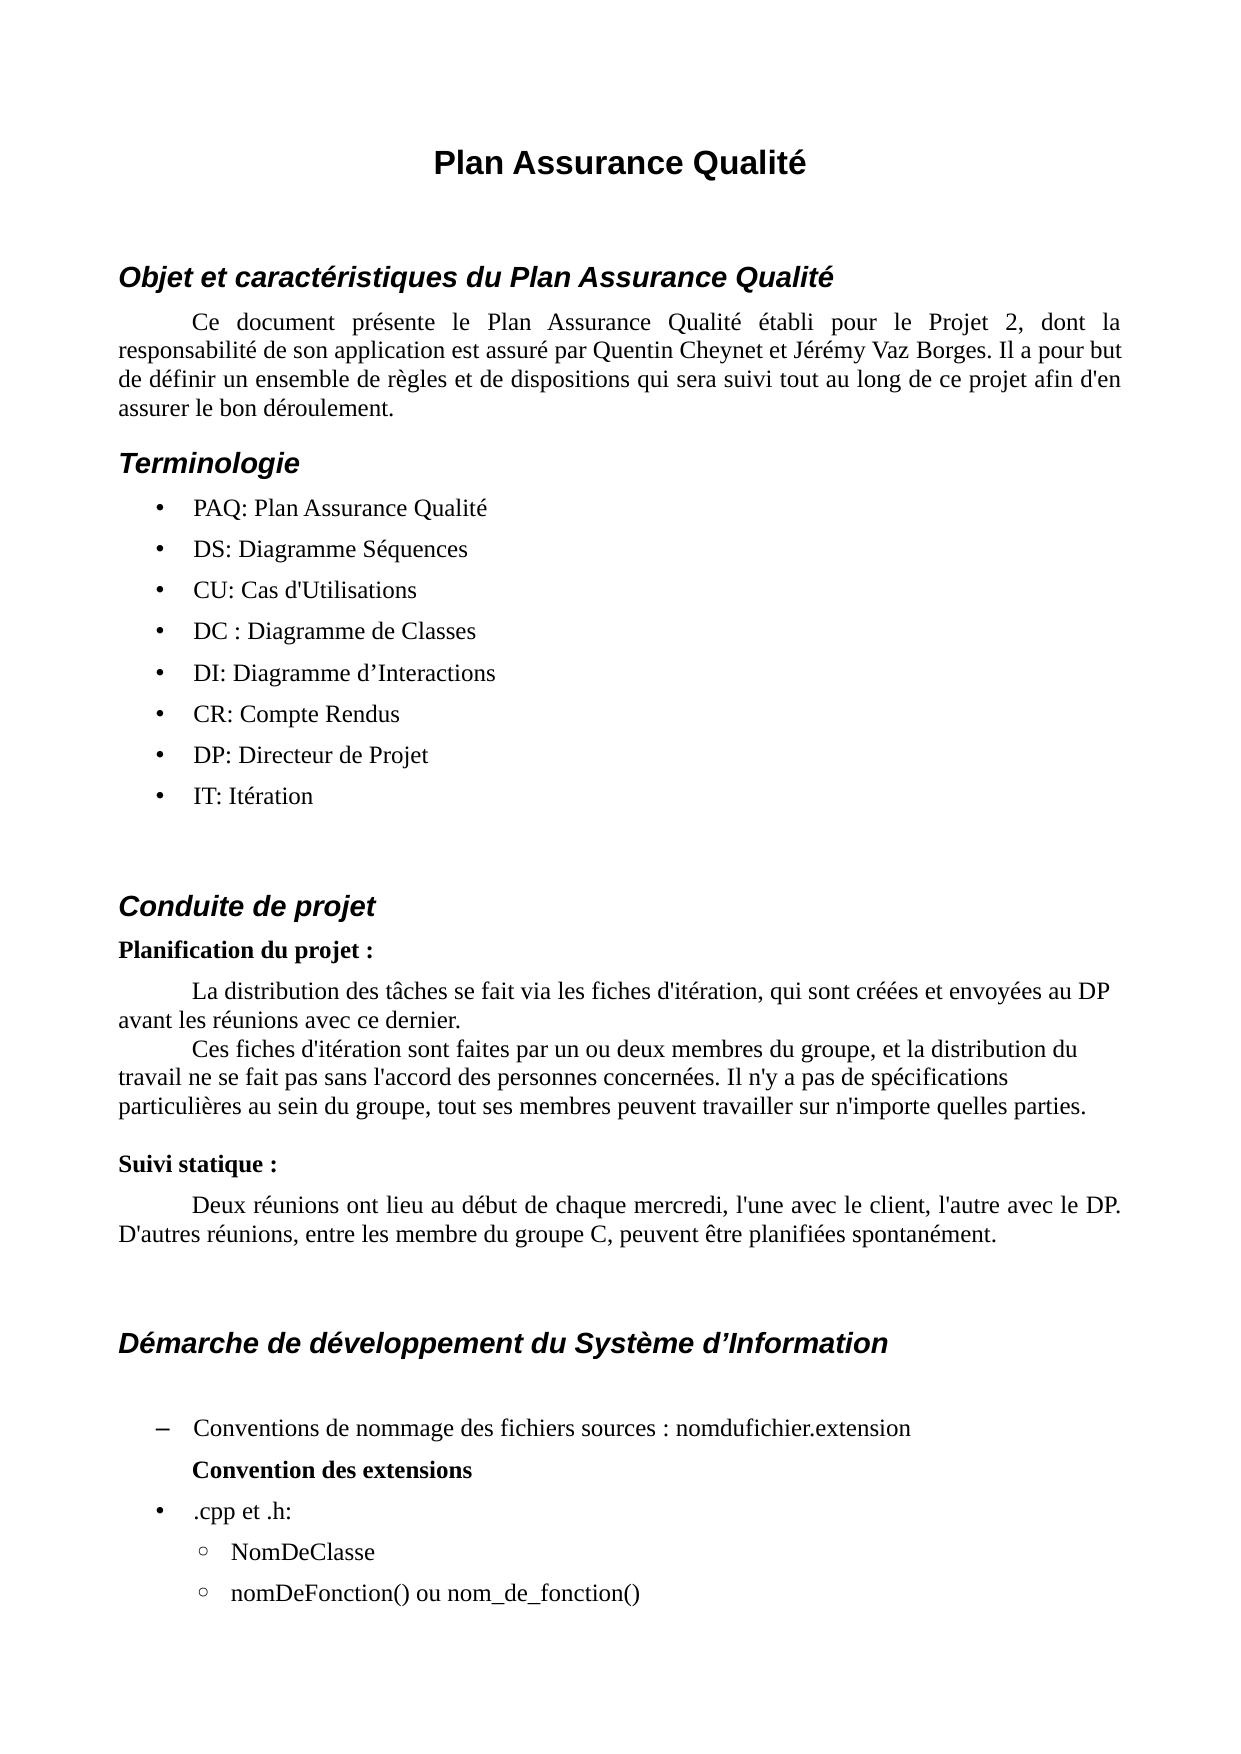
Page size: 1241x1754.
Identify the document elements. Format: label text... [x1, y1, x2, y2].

list CR: Compte Rendus [156, 699, 1122, 728]
list PAQ: Plan Assurance Qualité [156, 493, 1122, 521]
text Convention des extensions [118, 1455, 1122, 1483]
list DC : Diagramme de Classes [156, 616, 1122, 645]
text Deux réunions ont lieu au début de chaque mercredi, l'une avec le client, l'autre avec le DP. D'autres réunions, entre les membre du groupe C, peuvent être planifiées spontanément. [118, 1190, 1122, 1247]
text Planification du projet : [118, 935, 1122, 964]
list Conventions de nommage des fichiers sources : nomdufichier.extension [156, 1413, 1122, 1442]
subtitle Conduite de projet [118, 889, 1122, 922]
list IT: Itération [156, 781, 1122, 810]
text Ces fiches d'itération sont faites par un ou deux membres du groupe, et la distribution du travail ne se fait pas sans l'accord des personnes concernées. Il n'y a pas de spécifications particulières au sein du groupe, tout ses membres peuvent travailler sur n'importe quelles parties. [118, 1034, 1122, 1120]
text Ce document présente le Plan Assurance Qualité établi pour le Projet 2, dont la responsabilité de son application est assuré par Quentin Cheynet et Jérémy Vaz Borges. Il a pour but de définir un ensemble de règles et de dispositions qui sera suivi tout au long de ce projet afin d'en assurer le bon déroulement. [118, 307, 1122, 422]
subtitle Terminologie [118, 447, 1122, 480]
subtitle Plan Assurance Qualité [118, 143, 1122, 182]
list DI: Diagramme d’Interactions [156, 658, 1122, 686]
list NomDeClasse [193, 1537, 1122, 1566]
subtitle Démarche de développement du Système d’Information [118, 1326, 1122, 1360]
list DP: Directeur de Projet [156, 740, 1122, 769]
subtitle Objet et caractéristiques du Plan Assurance Qualité [118, 261, 1122, 294]
list nomDeFonction() ou nom_de_fonction() [193, 1578, 1122, 1607]
text La distribution des tâches se fait via les fiches d'itération, qui sont créées et envoyées au DP avant les réunions avec ce dernier. [118, 976, 1122, 1034]
text Suivi statique : [118, 1149, 1122, 1177]
list .cpp et .h: [156, 1496, 1122, 1525]
list CU: Cas d'Utilisations [156, 575, 1122, 604]
list DS: Diagramme Séquences [156, 534, 1122, 563]
